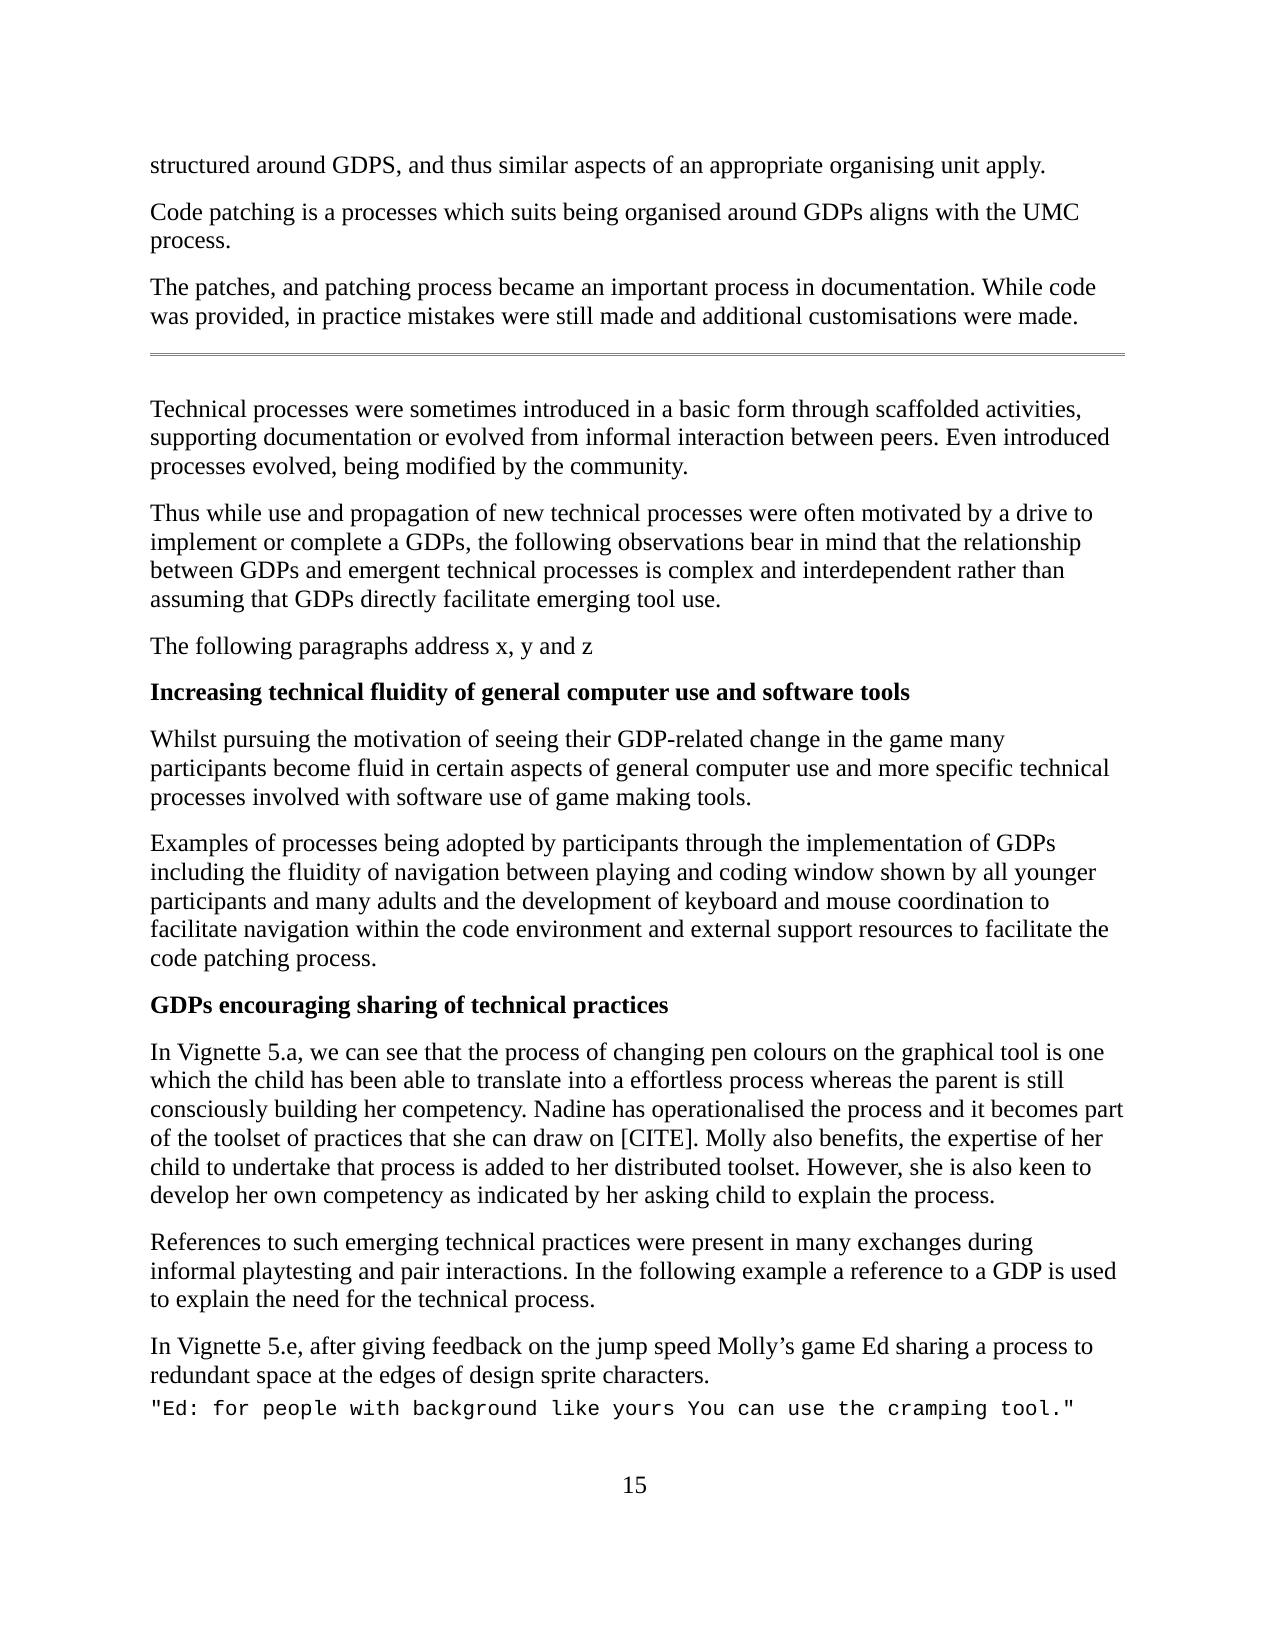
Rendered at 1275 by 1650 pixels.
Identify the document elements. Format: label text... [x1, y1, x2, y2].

text "Ed: for people with background like yours You can use the cramping tool." [150, 1398, 1125, 1421]
text Whilst pursuing the motivation of seeing their GDP-related change in the game many participants become fluid in certain aspects of general computer use and more specific technical processes involved with software use of game making tools. [150, 724, 1125, 810]
text Examples of processes being adopted by participants through the implementation of GDPs including the fluidity of navigation between playing and coding window shown by all younger participants and many adults and the development of keyboard and mouse coordination to facilitate navigation within the code environment and external support resources to facilitate the code patching process. [150, 828, 1125, 972]
text References to such emerging technical practices were present in many exchanges during informal playtesting and pair interactions. In the following example a reference to a GDP is used to explain the need for the technical process. [150, 1227, 1125, 1313]
text The following paragraphs address x, y and z [150, 631, 1125, 659]
text Code patching is a processes which suits being organised around GDPs aligns with the UMC process. [150, 197, 1125, 254]
text The patches, and patching process became an important process in documentation. While code was provided, in practice mistakes were still made and additional customisations were made. [150, 272, 1125, 329]
text Thus while use and propagation of new technical processes were often motivated by a drive to implement or complete a GDPs, the following observations bear in mind that the relationship between GDPs and emergent technical processes is complex and interdependent rather than assuming that GDPs directly facilitate emerging tool use. [150, 498, 1125, 613]
text GDPs encouraging sharing of technical practices [150, 990, 1125, 1019]
text In Vignette 5.a, we can see that the process of changing pen colours on the graphical tool is one which the child has been able to translate into a effortless process whereas the parent is still consciously building her competency. Nadine has operationalised the process and it becomes part of the toolset of practices that she can draw on [CITE]. Molly also benefits, the expertise of her child to undertake that process is added to her distributed toolset. However, she is also keen to develop her own competency as indicated by her asking child to explain the process. [150, 1037, 1125, 1209]
text structured around GDPS, and thus similar aspects of an appropriate organising unit apply. [150, 150, 1125, 179]
text Increasing technical fluidity of general computer use and software tools [150, 677, 1125, 706]
text In Vignette 5.e, after giving feedback on the jump speed Molly’s game Ed sharing a process to redundant space at the edges of design sprite characters. [150, 1331, 1125, 1389]
text Technical processes were sometimes introduced in a basic form through scaffolded activities, supporting documentation or evolved from informal interaction between peers. Even introduced processes evolved, being modified by the community. [150, 394, 1125, 480]
